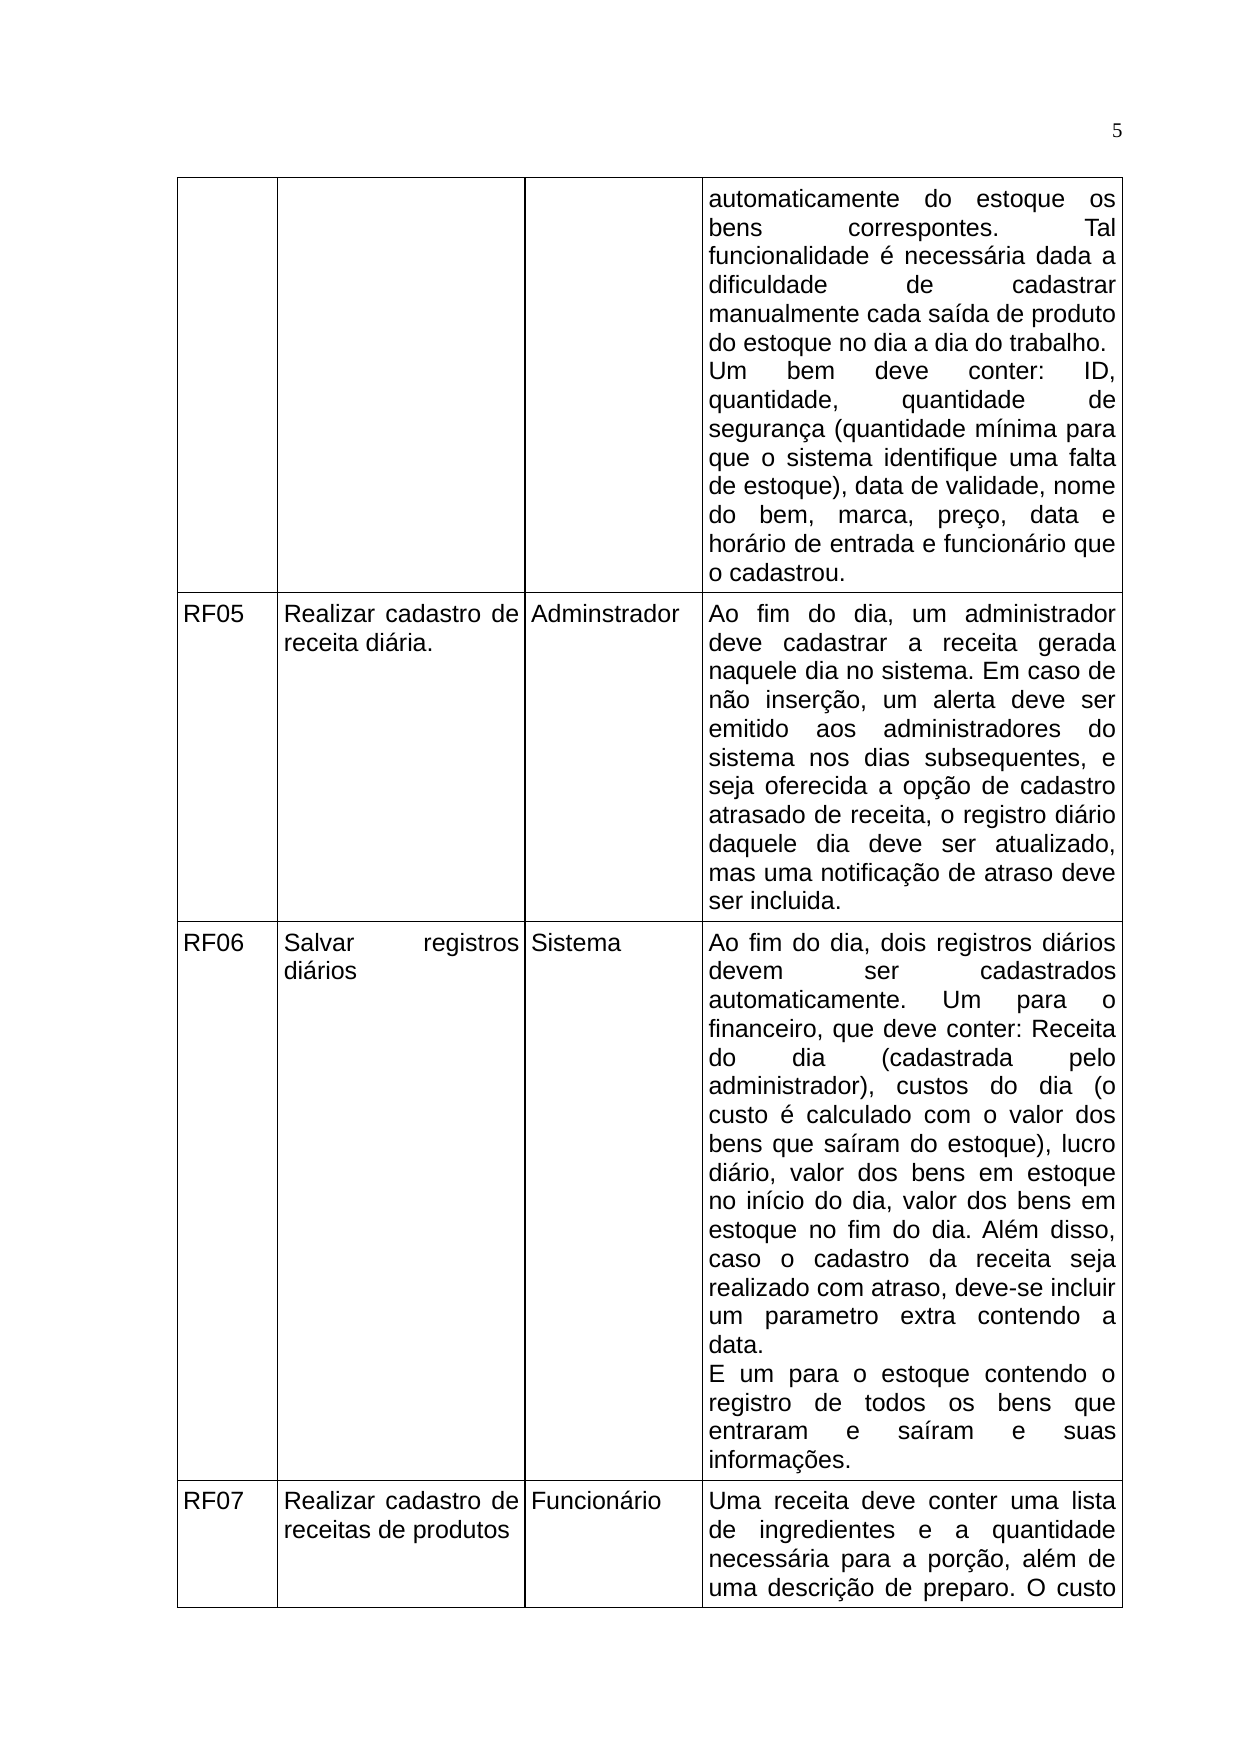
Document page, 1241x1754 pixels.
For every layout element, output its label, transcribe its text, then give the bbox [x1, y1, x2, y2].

table_cell RF07 [178, 1481, 277, 1607]
table_cell [526, 178, 702, 592]
table_cell Salvar registros diários [278, 922, 524, 1479]
table_cell Funcionário [526, 1481, 702, 1607]
table_cell [178, 178, 277, 592]
table_cell Ao fim do dia, dois registros diários devem ser cadastrados automaticamente. Um para o financeiro, que deve conter: Receita do dia (cadastrada pelo administrador), custos do dia (o custo é calculado com o valor dos bens que saíram do estoque), lucro diário, valor dos bens em estoque no início do dia, valor dos bens em estoque no fim do dia. Além disso, caso o cadastro da receita seja realizado com atraso, deve-se incluir um parametro extra contendo a data. E um para o estoque contendo o registro de todos os bens que entraram e saíram e suas informações. [703, 922, 1122, 1479]
table_cell Uma receita deve conter uma lista de ingredientes e a quantidade necessária para a porção, além de uma descrição de preparo. O custo [703, 1481, 1122, 1607]
table_cell Sistema [526, 922, 702, 1479]
table_cell [278, 178, 524, 592]
table_cell Adminstrador [526, 593, 702, 921]
table_cell Realizar cadastro de receitas de produtos [278, 1481, 524, 1607]
table_cell automaticamente do estoque os bens correspontes. Tal funcionalidade é necessária dada a dificuldade de cadastrar manualmente cada saída de produto do estoque no dia a dia do trabalho. Um bem deve conter: ID, quantidade, quantidade de segurança (quantidade mínima para que o sistema identifique uma falta de estoque), data de validade, nome do bem, marca, preço, data e horário de entrada e funcionário que o cadastrou. [703, 178, 1122, 592]
table_cell Ao fim do dia, um administrador deve cadastrar a receita gerada naquele dia no sistema. Em caso de não inserção, um alerta deve ser emitido aos administradores do sistema nos dias subsequentes, e seja oferecida a opção de cadastro atrasado de receita, o registro diário daquele dia deve ser atualizado, mas uma notificação de atraso deve ser incluida. [703, 593, 1122, 921]
table_cell RF06 [178, 922, 277, 1479]
table_cell Realizar cadastro de receita diária. [278, 593, 524, 921]
table_cell RF05 [178, 593, 277, 921]
